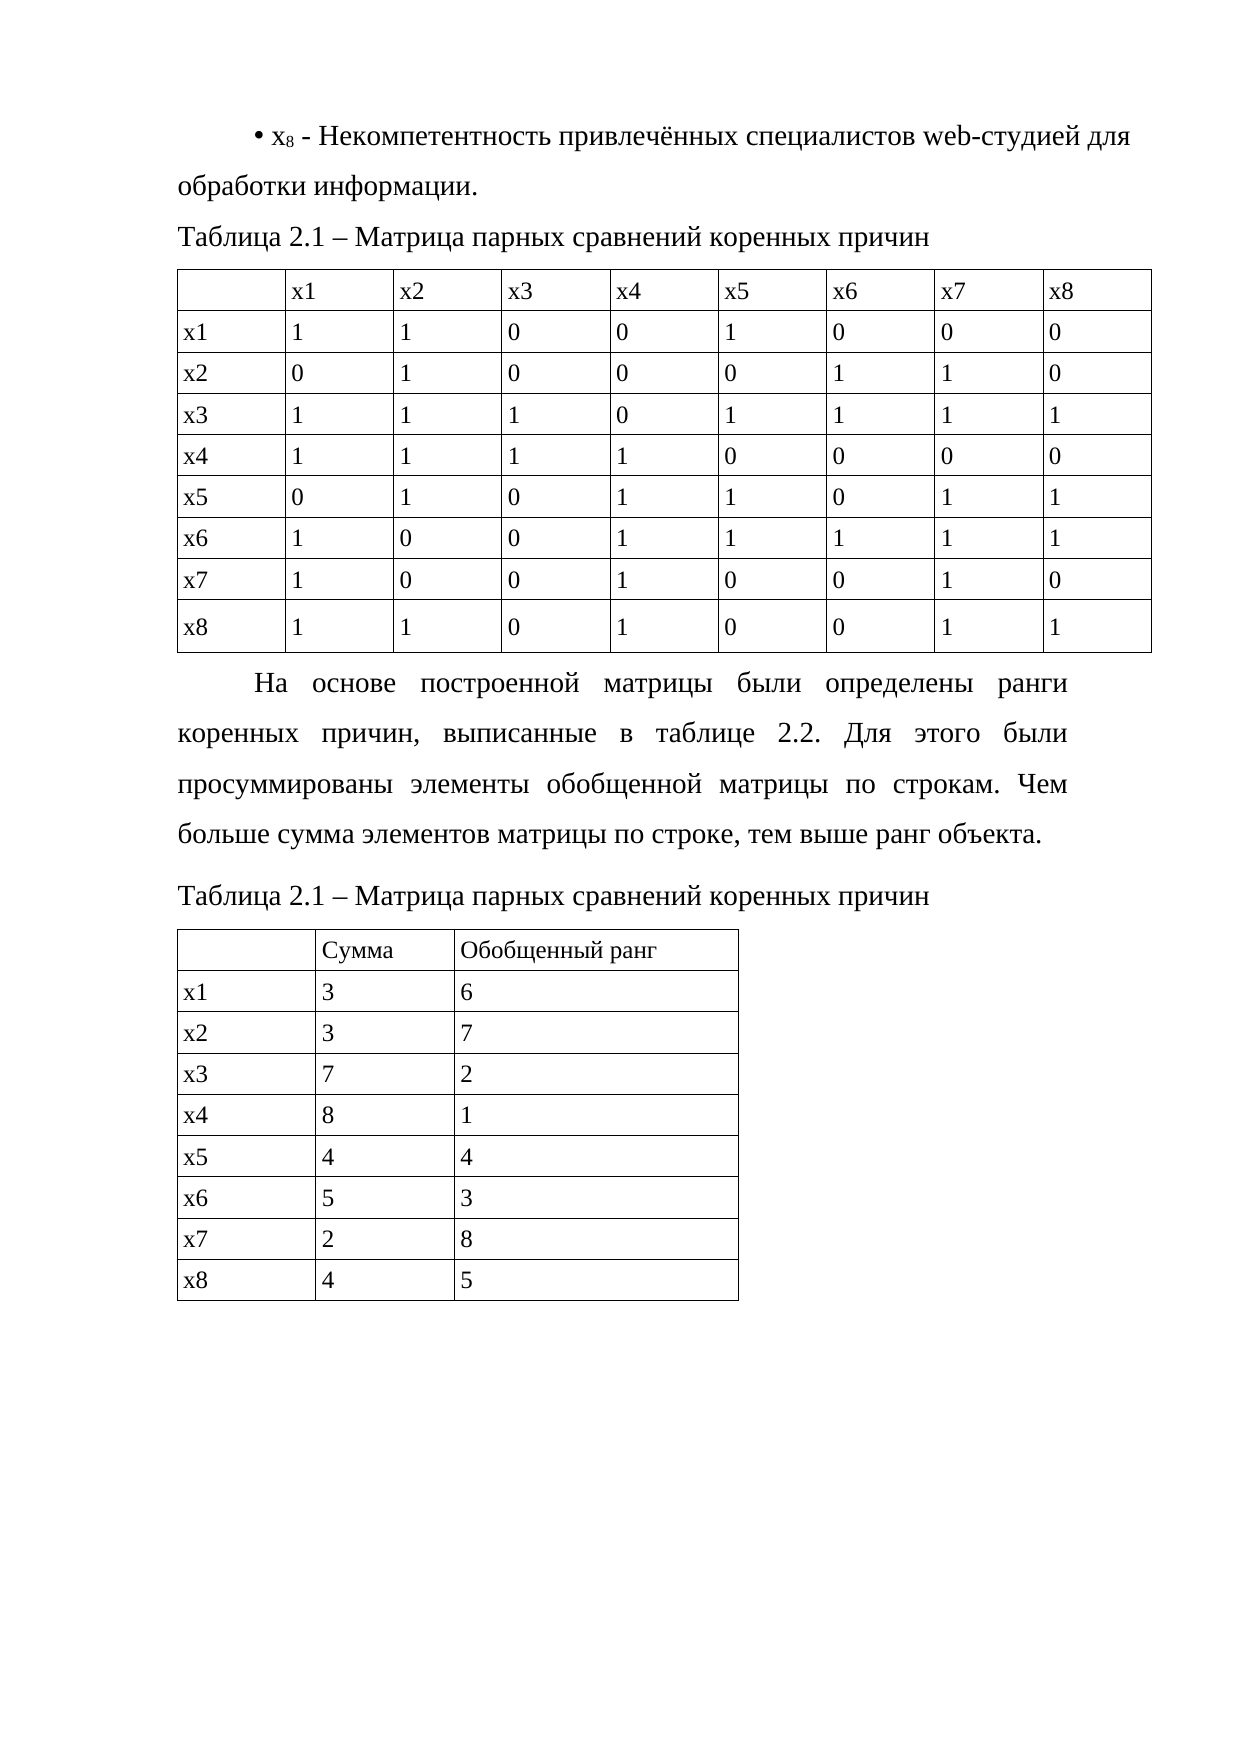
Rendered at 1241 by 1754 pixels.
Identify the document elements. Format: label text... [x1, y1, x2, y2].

table_cell x2 [178, 1012, 315, 1052]
table_cell 1 [394, 600, 501, 652]
table_cell x7 [178, 1219, 315, 1259]
table_cell 2 [316, 1219, 454, 1259]
table_cell x1 [178, 971, 315, 1011]
table_cell 1 [286, 394, 393, 434]
table_cell 1 [719, 394, 826, 434]
table_cell x8 [178, 1260, 315, 1300]
table_cell x2 [178, 353, 285, 393]
table_cell 1 [394, 435, 501, 475]
table_cell 8 [316, 1095, 454, 1135]
table_header x8 [1044, 270, 1151, 310]
table_cell 1 [935, 394, 1043, 434]
table_cell 1 [935, 353, 1043, 393]
list x8 - Некомпетентность привлечённых специалистов web-студией для обработки информации. [177, 118, 1152, 202]
table_cell 0 [502, 559, 610, 599]
table_cell 1 [935, 476, 1043, 517]
table_cell 0 [1044, 435, 1151, 475]
table_cell 1 [611, 600, 718, 652]
table_cell x4 [178, 1095, 315, 1135]
table_cell 0 [611, 394, 718, 434]
table_cell x4 [178, 435, 285, 475]
table_header x1 [286, 270, 393, 310]
table_cell 0 [827, 600, 934, 652]
table_cell 1 [827, 353, 934, 393]
table_cell 1 [1044, 600, 1151, 652]
table_cell x6 [178, 518, 285, 558]
table_cell 0 [827, 559, 934, 599]
table_cell 0 [1044, 311, 1151, 352]
table_cell 4 [316, 1260, 454, 1300]
table_cell 1 [935, 600, 1043, 652]
table_cell 1 [286, 435, 393, 475]
table_cell 1 [935, 518, 1043, 558]
table_cell 1 [394, 311, 501, 352]
table_cell 1 [935, 559, 1043, 599]
table_cell x1 [178, 311, 285, 352]
table_cell 0 [1044, 353, 1151, 393]
table_cell 1 [827, 518, 934, 558]
table_cell 2 [455, 1054, 738, 1094]
table_cell 3 [316, 1012, 454, 1052]
table_cell x8 [178, 600, 285, 652]
table_header Обобщенный ранг [455, 930, 738, 970]
table_cell 0 [935, 311, 1043, 352]
table_cell 1 [502, 435, 610, 475]
table_header [178, 930, 315, 970]
table_header [178, 270, 285, 310]
table_cell 0 [286, 353, 393, 393]
table_cell 1 [1044, 518, 1151, 558]
table_cell 0 [286, 476, 393, 517]
table_cell x5 [178, 476, 285, 517]
table_cell 1 [719, 311, 826, 352]
table_cell 0 [719, 559, 826, 599]
text На основе построенной матрицы были определены ранги коренных причин, выписанные в таблице 2.2. Для этого были просуммированы элементы обобщенной матрицы по строкам. Чем больше сумма элементов матрицы по строке, тем выше ранг объекта. [177, 665, 1069, 850]
table_cell 1 [394, 394, 501, 434]
table_cell 0 [611, 353, 718, 393]
table_cell 0 [502, 353, 610, 393]
table_cell 1 [394, 476, 501, 517]
table_cell 1 [611, 518, 718, 558]
table_cell 0 [827, 476, 934, 517]
table_cell 1 [286, 559, 393, 599]
table_cell 0 [719, 353, 826, 393]
table_cell 5 [316, 1177, 454, 1217]
table_cell 0 [502, 600, 610, 652]
table_cell 3 [455, 1177, 738, 1217]
table_cell 3 [316, 971, 454, 1011]
table_cell 0 [502, 476, 610, 517]
table_cell 1 [611, 476, 718, 517]
table_cell 6 [455, 971, 738, 1011]
table_cell 1 [455, 1095, 738, 1135]
table_cell 0 [827, 311, 934, 352]
table_header x2 [394, 270, 501, 310]
table_cell 1 [1044, 394, 1151, 434]
table_cell 1 [611, 559, 718, 599]
table_cell 0 [1044, 559, 1151, 599]
table_header x4 [611, 270, 718, 310]
table_cell 1 [611, 435, 718, 475]
table_cell 1 [719, 518, 826, 558]
table_cell 8 [455, 1219, 738, 1259]
table_cell x7 [178, 559, 285, 599]
table_cell 1 [286, 311, 393, 352]
table_cell 1 [1044, 476, 1151, 517]
table_cell 5 [455, 1260, 738, 1300]
table_cell 4 [316, 1136, 454, 1176]
table_header x6 [827, 270, 934, 310]
table_header x3 [502, 270, 610, 310]
table_cell 0 [719, 600, 826, 652]
table_cell 0 [935, 435, 1043, 475]
table_header Сумма [316, 930, 454, 970]
table_cell 0 [719, 435, 826, 475]
table_cell 1 [502, 394, 610, 434]
table_cell 0 [502, 311, 610, 352]
table_header x7 [935, 270, 1043, 310]
table_cell 7 [455, 1012, 738, 1052]
table_cell 0 [827, 435, 934, 475]
table_cell x3 [178, 1054, 315, 1094]
table_cell 1 [286, 518, 393, 558]
table_cell 1 [394, 353, 501, 393]
table_cell 1 [286, 600, 393, 652]
table_cell x5 [178, 1136, 315, 1176]
text Таблица 2.1 – Матрица парных сравнений коренных причин [177, 219, 1068, 252]
text Таблица 2.1 – Матрица парных сравнений коренных причин [177, 878, 1068, 912]
table_header x5 [719, 270, 826, 310]
table_cell x6 [178, 1177, 315, 1217]
table_cell 0 [502, 518, 610, 558]
table_cell x3 [178, 394, 285, 434]
table_cell 0 [394, 559, 501, 599]
table_cell 1 [827, 394, 934, 434]
table_cell 1 [719, 476, 826, 517]
table_cell 7 [316, 1054, 454, 1094]
table_cell 4 [455, 1136, 738, 1176]
table_cell 0 [611, 311, 718, 352]
table_cell 0 [394, 518, 501, 558]
